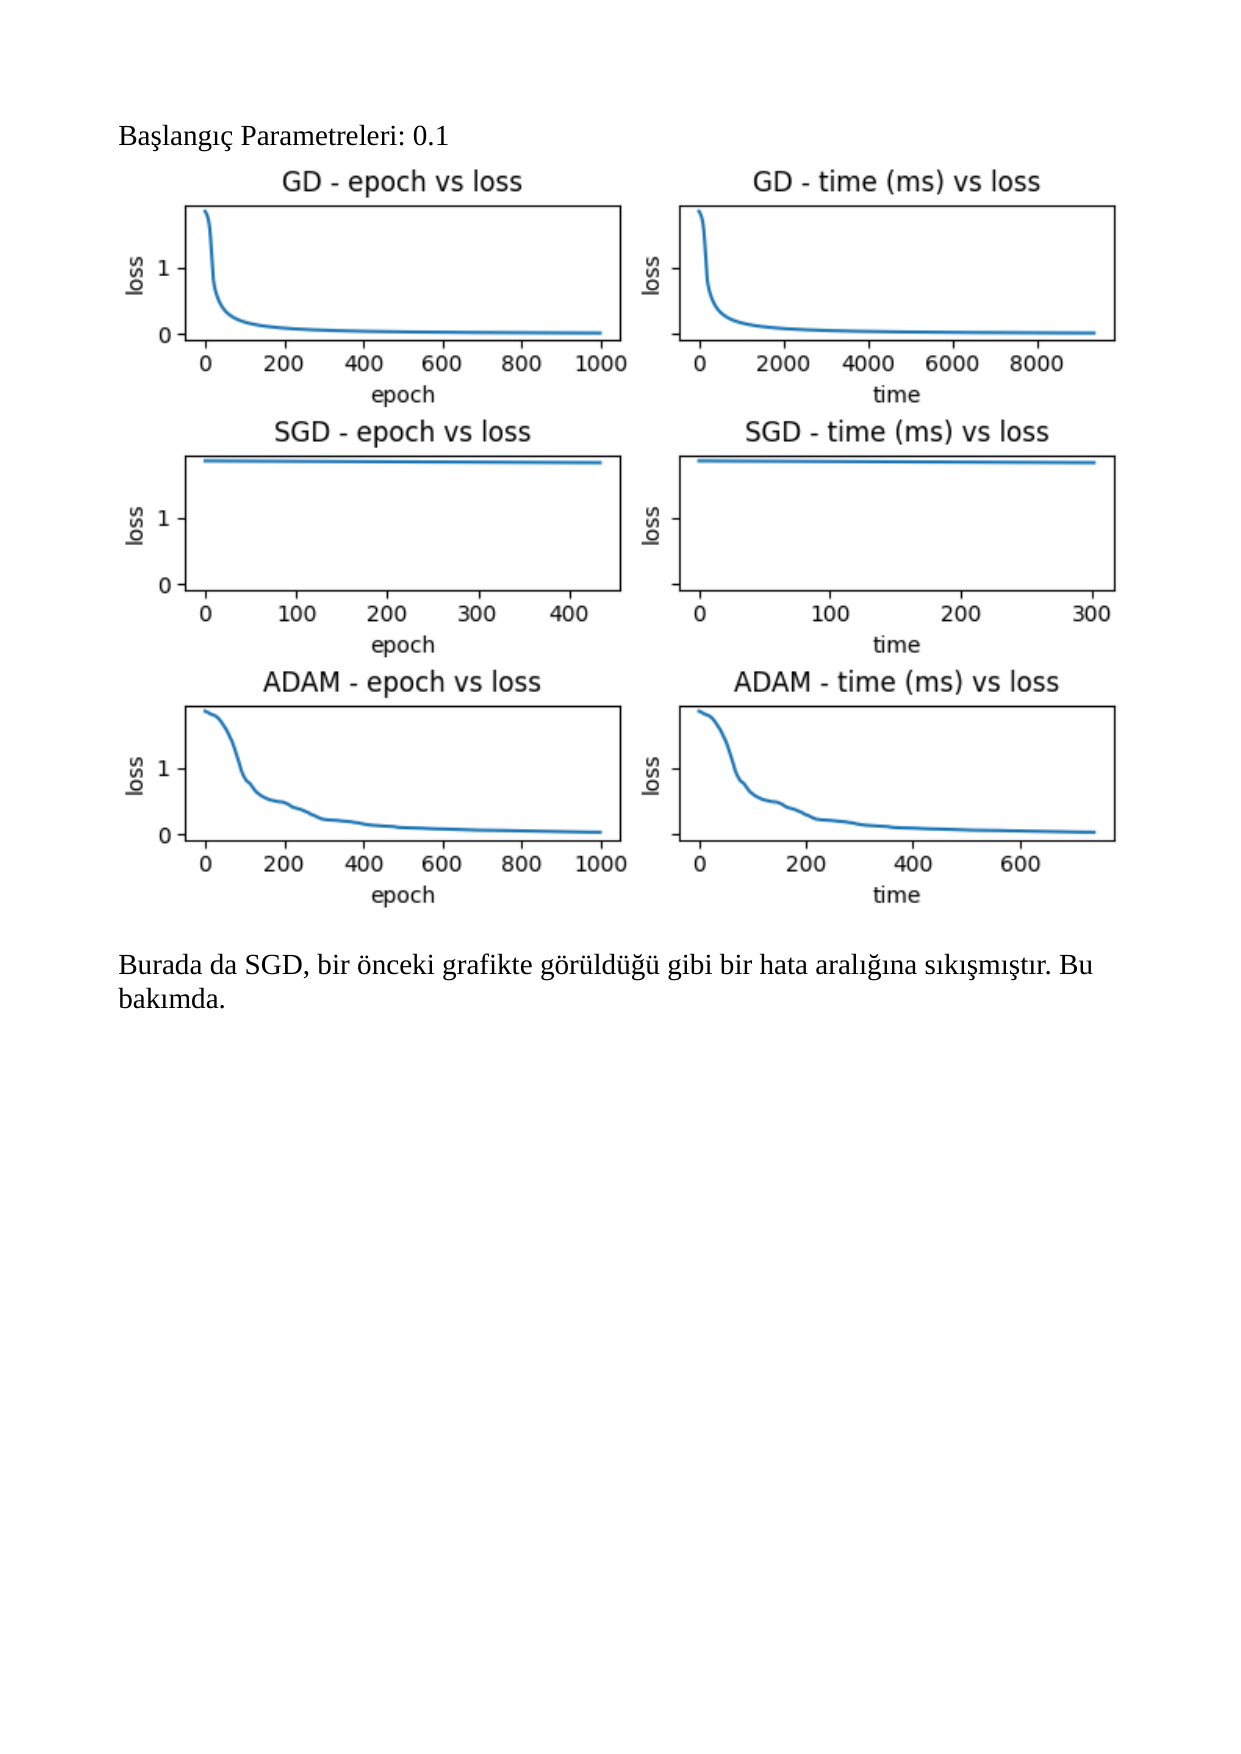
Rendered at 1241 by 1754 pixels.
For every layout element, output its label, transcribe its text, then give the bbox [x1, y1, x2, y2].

text Burada da SGD, bir önceki grafikte görüldüğü gibi bir hata aralığına sıkışmıştır. Bu bakımda. [118, 947, 1122, 1014]
text Başlangıç Parametreleri: 0.1 [118, 118, 1122, 152]
picture [121, 165, 1119, 914]
